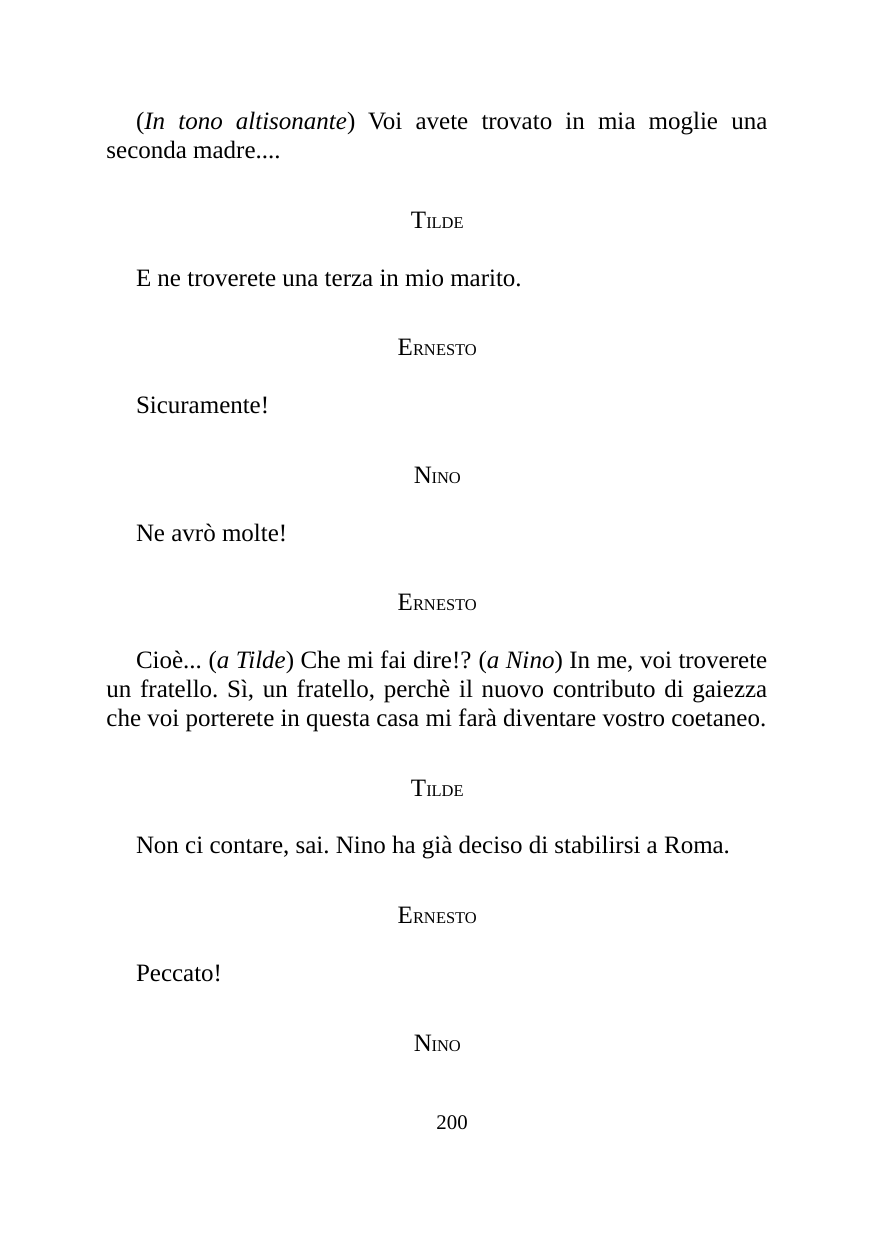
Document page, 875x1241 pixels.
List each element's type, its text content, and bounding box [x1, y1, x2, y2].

text Nino [106, 460, 768, 489]
text E ne troverete una terza in mio marito. [106, 263, 768, 291]
text Ne avrò molte! [106, 518, 768, 547]
text Peccato! [106, 958, 768, 987]
text Tilde [106, 205, 768, 233]
text Ernesto [106, 332, 768, 361]
text Tilde [106, 773, 768, 801]
text Cioè... (a Tilde) Che mi fai dire!? (a Nino) In me, voi troverete un fratello. Sì, un fratello, perchè il nuovo contributo di gaiezza che voi porterete in questa casa mi farà diventare vostro coetaneo. [106, 645, 768, 732]
text Nino [106, 1028, 768, 1057]
text Ernesto [106, 900, 768, 929]
text Sicuramente! [106, 390, 768, 419]
text Non ci contare, sai. Nino ha già deciso di stabilirsi a Roma. [106, 831, 768, 859]
text (In tono altisonante) Voi avete trovato in mia moglie una seconda madre.... [106, 106, 768, 164]
text Ernesto [106, 587, 768, 616]
